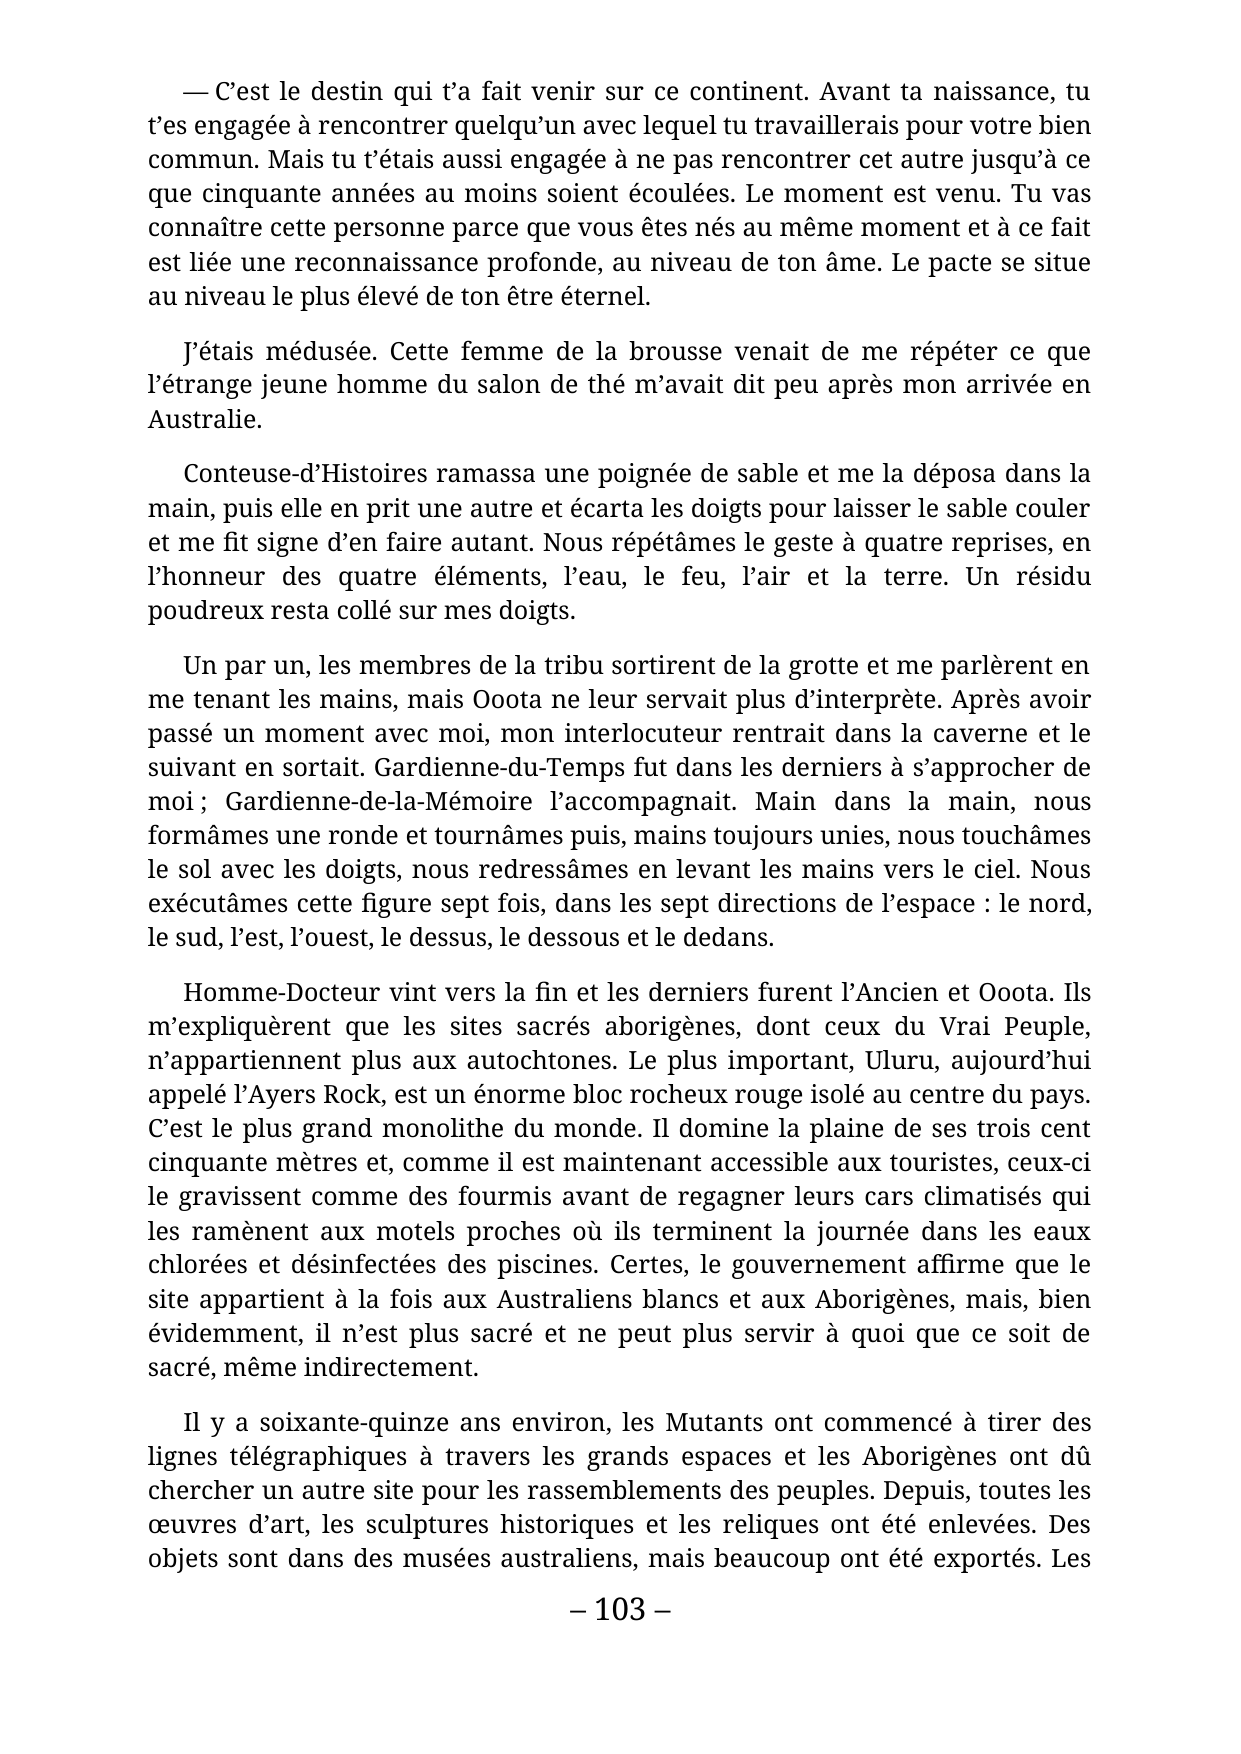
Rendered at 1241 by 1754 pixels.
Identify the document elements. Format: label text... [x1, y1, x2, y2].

text Il y a soixante-quinze ans environ, les Mutants ont commencé à tirer des lignes télégraphiques à travers les grands espaces et les Aborigènes ont dû chercher un autre site pour les rassemblements des peuples. Depuis, toutes les œuvres d’art, les sculptures historiques et les reliques ont été enlevées. Des objets sont dans des musées australiens, mais beaucoup ont été exportés. Les [148, 1404, 1092, 1574]
text J’étais médusée. Cette femme de la brousse venait de me répéter ce que l’étrange jeune homme du salon de thé m’avait dit peu après mon arrivée en Australie. [148, 333, 1092, 435]
text Homme-Docteur vint vers la fin et les derniers furent l’Ancien et Ooota. Ils m’expliquèrent que les sites sacrés aborigènes, dont ceux du Vrai Peuple, n’appartiennent plus aux autochtones. Le plus important, Uluru, aujourd’hui appelé l’Ayers Rock, est un énorme bloc rocheux rouge isolé au centre du pays. C’est le plus grand monolithe du monde. Il domine la plaine de ses trois cent cinquante mètres et, comme il est maintenant accessible aux touristes, ceux-ci le gravissent comme des fourmis avant de regagner leurs cars climatisés qui les ramènent aux motels proches où ils terminent la journée dans les eaux chlorées et désinfectées des piscines. Certes, le gouvernement affirme que le site appartient à la fois aux Australiens blancs et aux Aborigènes, mais, bien évidemment, il n’est plus sacré et ne peut plus servir à quoi que ce soit de sacré, même indirectement. [148, 975, 1092, 1383]
text Conteuse-d’Histoires ramassa une poignée de sable et me la déposa dans la main, puis elle en prit une autre et écarta les doigts pour laisser le sable couler et me fit signe d’en faire autant. Nous répétâmes le geste à quatre reprises, en l’honneur des quatre éléments, l’eau, le feu, l’air et la terre. Un résidu poudreux resta collé sur mes doigts. [148, 456, 1092, 626]
text Un par un, les membres de la tribu sortirent de la grotte et me parlèrent en me tenant les mains, mais Ooota ne leur servait plus d’interprète. Après avoir passé un moment avec moi, mon interlocuteur rentrait dans la caverne et le suivant en sortait. Gardienne-du-Temps fut dans les derniers à s’approcher de moi ; Gardienne-de-la-Mémoire l’accompagnait. Main dans la main, nous formâmes une ronde et tournâmes puis, mains toujours unies, nous touchâmes le sol avec les doigts, nous redressâmes en levant les mains vers le ciel. Nous exécutâmes cette figure sept fois, dans les sept directions de l’espace : le nord, le sud, l’est, l’ouest, le dessus, le dessous et le dedans. [148, 647, 1092, 954]
text — C’est le destin qui t’a fait venir sur ce continent. Avant ta naissance, tu t’es engagée à rencontrer quelqu’un avec lequel tu travaillerais pour votre bien commun. Mais tu t’étais aussi engagée à ne pas rencontrer cet autre jusqu’à ce que cinquante années au moins soient écoulées. Le moment est venu. Tu vas connaître cette personne parce que vous êtes nés au même moment et à ce fait est liée une reconnaissance profonde, au niveau de ton âme. Le pacte se situe au niveau le plus élevé de ton être éternel. [148, 74, 1092, 312]
